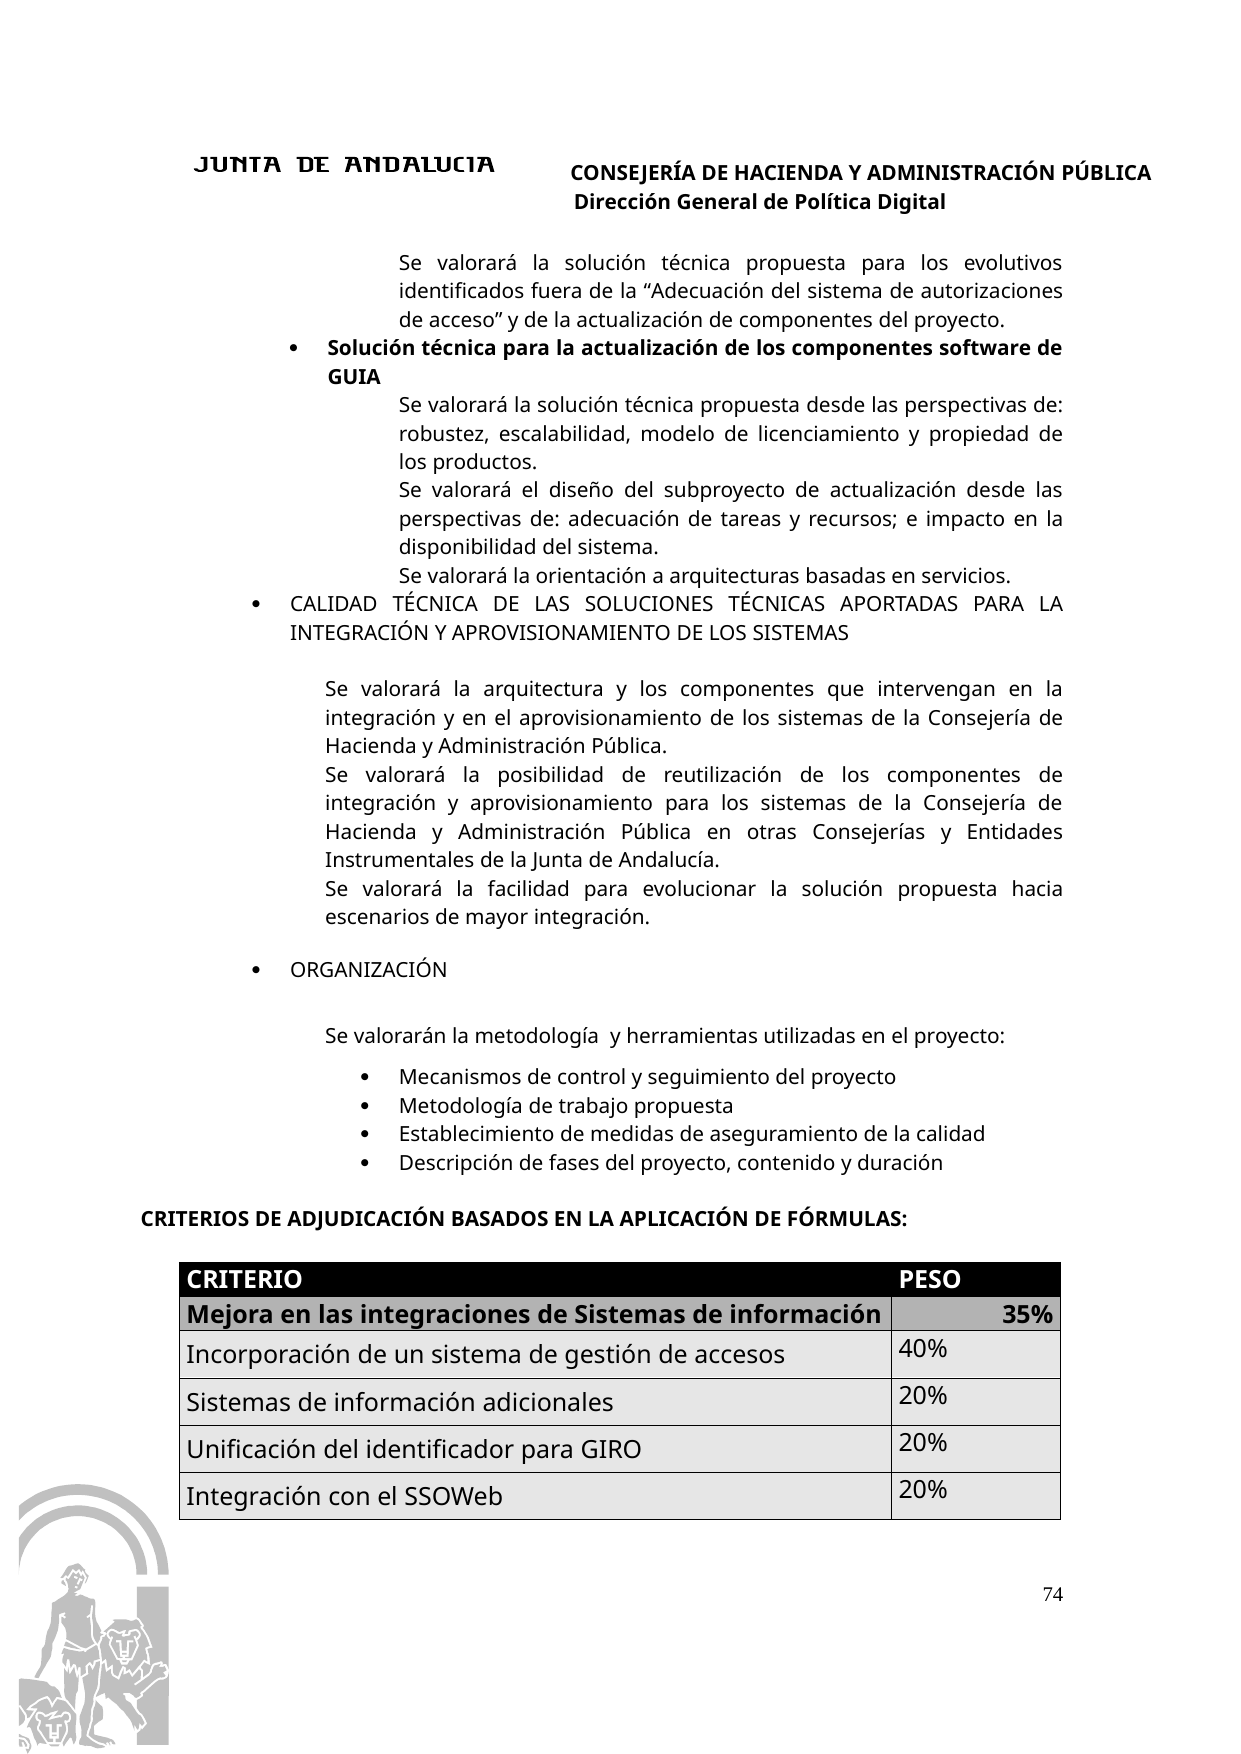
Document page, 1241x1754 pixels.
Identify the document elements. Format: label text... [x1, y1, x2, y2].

text Se valorará la facilidad para evolucionar la solución propuesta hacia escenarios de mayor integración. [325, 874, 1063, 931]
list CALIDAD TÉCNICA DE LAS SOLUCIONES TÉCNICAS APORTADAS PARA LA INTEGRACIÓN Y APROVISIONAMIENTO DE LOS SISTEMAS [252, 589, 1063, 646]
text Se valorará la arquitectura y los componentes que intervengan en la integración y en el aprovisionamiento de los sistemas de la Consejería de Hacienda y Administración Pública. [325, 674, 1063, 760]
text Se valorará el diseño del subproyecto de actualización desde las perspectivas de: adecuación de tareas y recursos; e impacto en la disponibilidad del sistema. [398, 476, 1063, 561]
table_cell 20% [892, 1379, 1060, 1425]
list ORGANIZACIÓN [252, 956, 1063, 984]
table_cell 20% [892, 1426, 1060, 1472]
text Se valorará la solución técnica propuesta para los evolutivos identificados fuera de la “Adecuación del sistema de autorizaciones de acceso” y de la actualización de componentes del proyecto. [399, 248, 1063, 333]
list Metodología de trabajo propuesta [361, 1091, 1063, 1119]
table_cell 40% [892, 1331, 1060, 1377]
list Establecimiento de medidas de aseguramiento de la calidad [361, 1119, 1063, 1148]
table_cell Unificación del identificador para GIRO [180, 1426, 891, 1472]
subtitle CRITERIOS DE ADJUDICACIÓN BASADOS EN LA APLICACIÓN DE FÓRMULAS: [0, 1204, 1063, 1233]
text Se valorarán la metodología y herramientas utilizadas en el proyecto: [325, 1021, 1063, 1050]
table_header CRITERIO [180, 1263, 891, 1296]
table_cell Mejora en las integraciones de Sistemas de información [180, 1297, 891, 1330]
text Se valorará la orientación a arquitecturas basadas en servicios. [399, 561, 1063, 589]
list Descripción de fases del proyecto, contenido y duración [361, 1148, 1063, 1176]
table_cell 35% [892, 1297, 1060, 1330]
table_header PESO [892, 1263, 1060, 1296]
table_cell Integración con el SSOWeb [180, 1473, 891, 1519]
list Mecanismos de control y seguimiento del proyecto [361, 1062, 1063, 1091]
text Se valorará la solución técnica propuesta desde las perspectivas de: robustez, escalabilidad, modelo de licenciamiento y propiedad de los productos. [399, 390, 1063, 476]
table_cell 20% [892, 1473, 1060, 1519]
table_cell Incorporación de un sistema de gestión de accesos [180, 1331, 891, 1377]
list Solución técnica para la actualización de los componentes software de GUIA [290, 333, 1063, 390]
table_cell Sistemas de información adicionales [180, 1379, 891, 1425]
text Se valorará la posibilidad de reutilización de los componentes de integración y aprovisionamiento para los sistemas de la Consejería de Hacienda y Administración Pública en otras Consejerías y Entidades Instrumentales de la Junta de Andalucía. [325, 760, 1063, 874]
